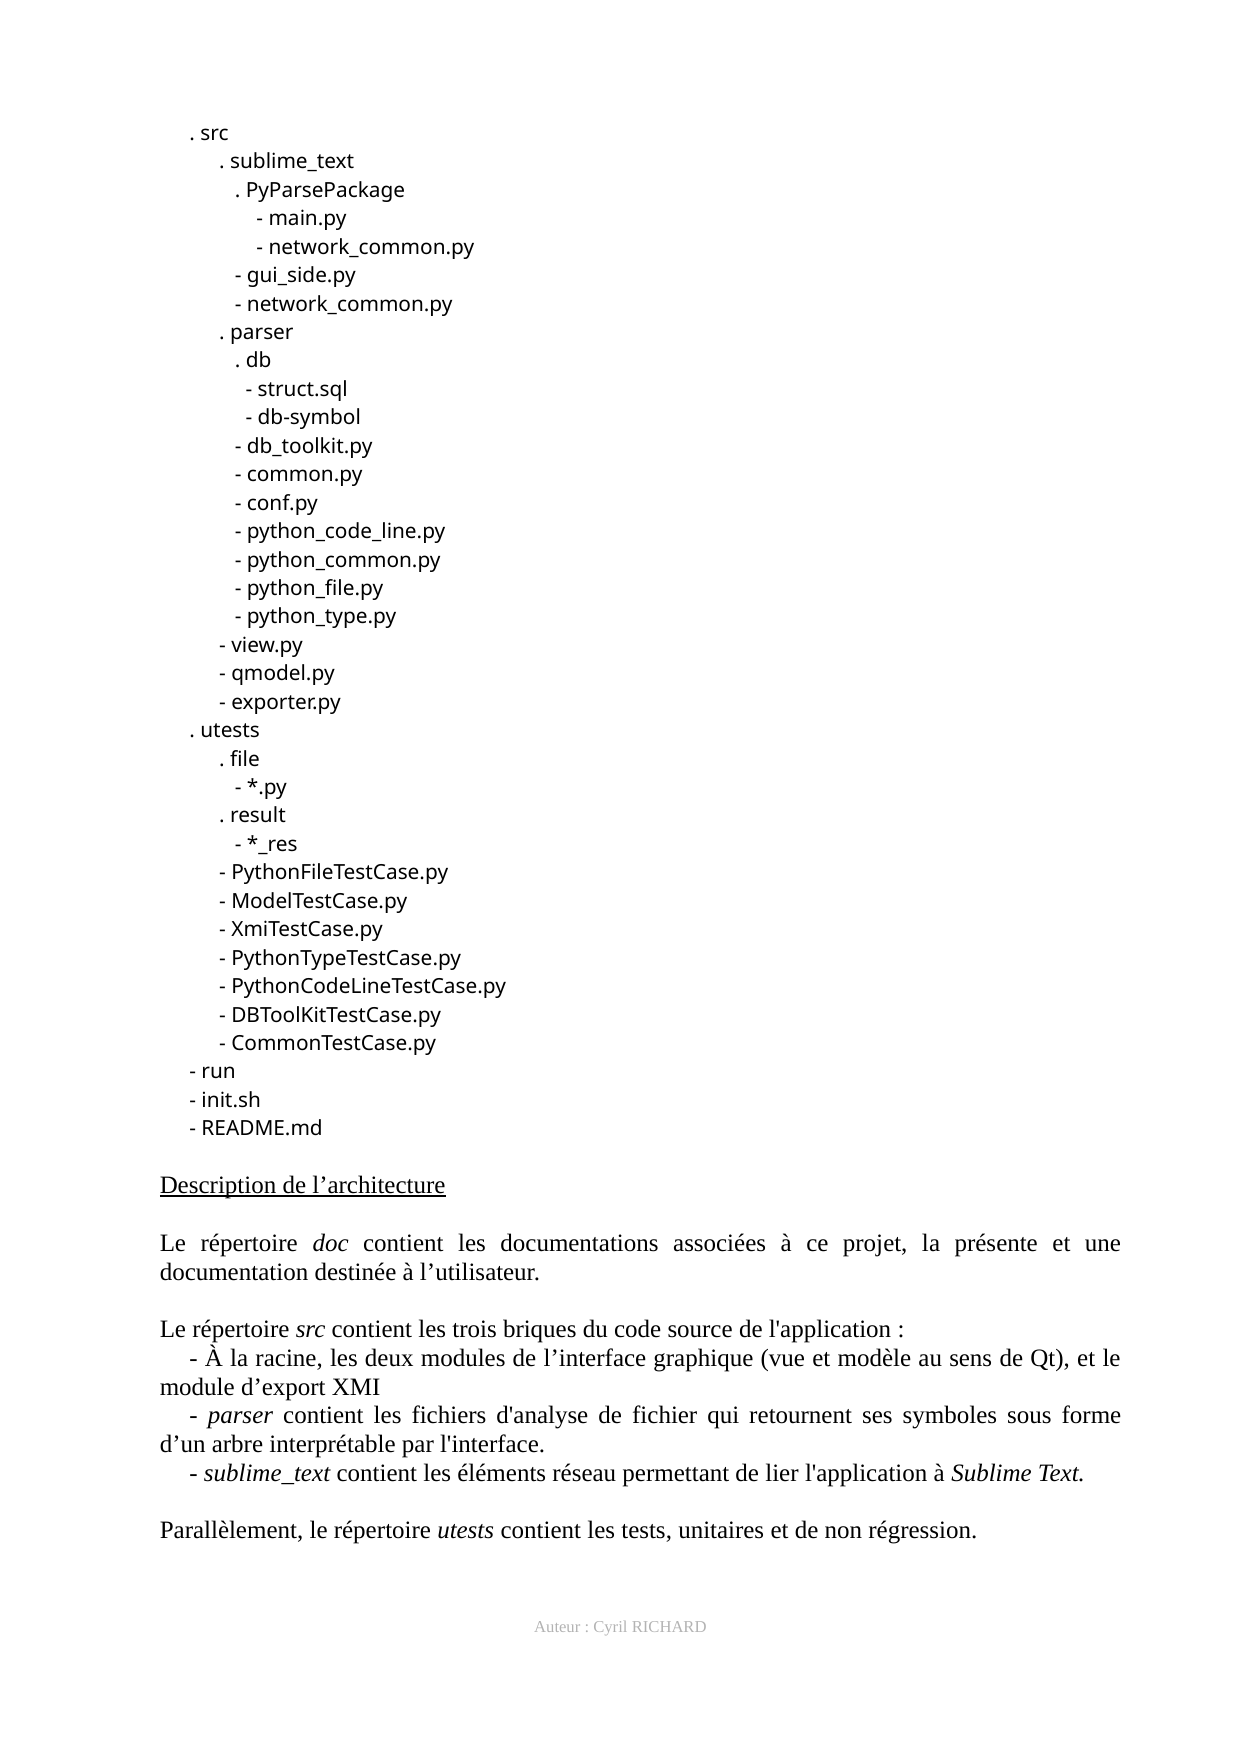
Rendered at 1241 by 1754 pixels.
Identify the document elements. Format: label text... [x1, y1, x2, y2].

text Description de l’architecture [159, 1170, 1122, 1199]
text . file [159, 744, 1122, 772]
text - db_toolkit.py [159, 431, 1122, 459]
text - common.py [159, 459, 1122, 488]
text - python_type.py [159, 602, 1122, 630]
text - *.py [159, 772, 1122, 801]
text Le répertoire doc contient les documentations associées à ce projet, la présente et une documentation destinée à l’utilisateur. [159, 1228, 1122, 1285]
text - struct.sql [159, 374, 1122, 402]
text - PythonTypeTestCase.py [159, 943, 1122, 971]
text - db-symbol [159, 402, 1122, 431]
text - DBToolKitTestCase.py [159, 1000, 1122, 1028]
text - *_res [159, 829, 1122, 857]
text - view.py [159, 630, 1122, 658]
text . db [159, 346, 1122, 374]
text . sublime_text [159, 147, 1122, 175]
text - conf.py [159, 488, 1122, 516]
text - python_common.py [159, 545, 1122, 573]
text . utests [159, 715, 1122, 744]
text - PythonCodeLineTestCase.py [159, 971, 1122, 1000]
text . src [159, 118, 1122, 147]
text - ModelTestCase.py [159, 886, 1122, 914]
text - run [159, 1057, 1122, 1085]
text - network_common.py [159, 232, 1122, 260]
text - À la racine, les deux modules de l’interface graphique (vue et modèle au sens de Qt), et le module d’export XMI [159, 1343, 1122, 1400]
text - parser contient les fichiers d'analyse de fichier qui retournent ses symboles sous forme d’un arbre interprétable par l'interface. [159, 1400, 1122, 1458]
text . result [159, 801, 1122, 829]
text Le répertoire src contient les trois briques du code source de l'application : [159, 1314, 1122, 1343]
text - gui_side.py [159, 260, 1122, 289]
text - XmiTestCase.py [159, 914, 1122, 943]
text - PythonFileTestCase.py [159, 857, 1122, 886]
text - CommonTestCase.py [159, 1028, 1122, 1057]
text Parallèlement, le répertoire utests contient les tests, unitaires et de non régression. [159, 1515, 1122, 1544]
text - network_common.py [159, 289, 1122, 317]
text . PyParsePackage [159, 175, 1122, 203]
text - exporter.py [159, 687, 1122, 715]
text - python_file.py [159, 573, 1122, 602]
text - sublime_text contient les éléments réseau permettant de lier l'application à Sublime Text. [159, 1458, 1122, 1487]
text - qmodel.py [159, 658, 1122, 687]
text - main.py [159, 203, 1122, 232]
text . parser [159, 317, 1122, 346]
text - init.sh [159, 1085, 1122, 1113]
text - python_code_line.py [159, 516, 1122, 545]
text - README.md [159, 1113, 1122, 1142]
